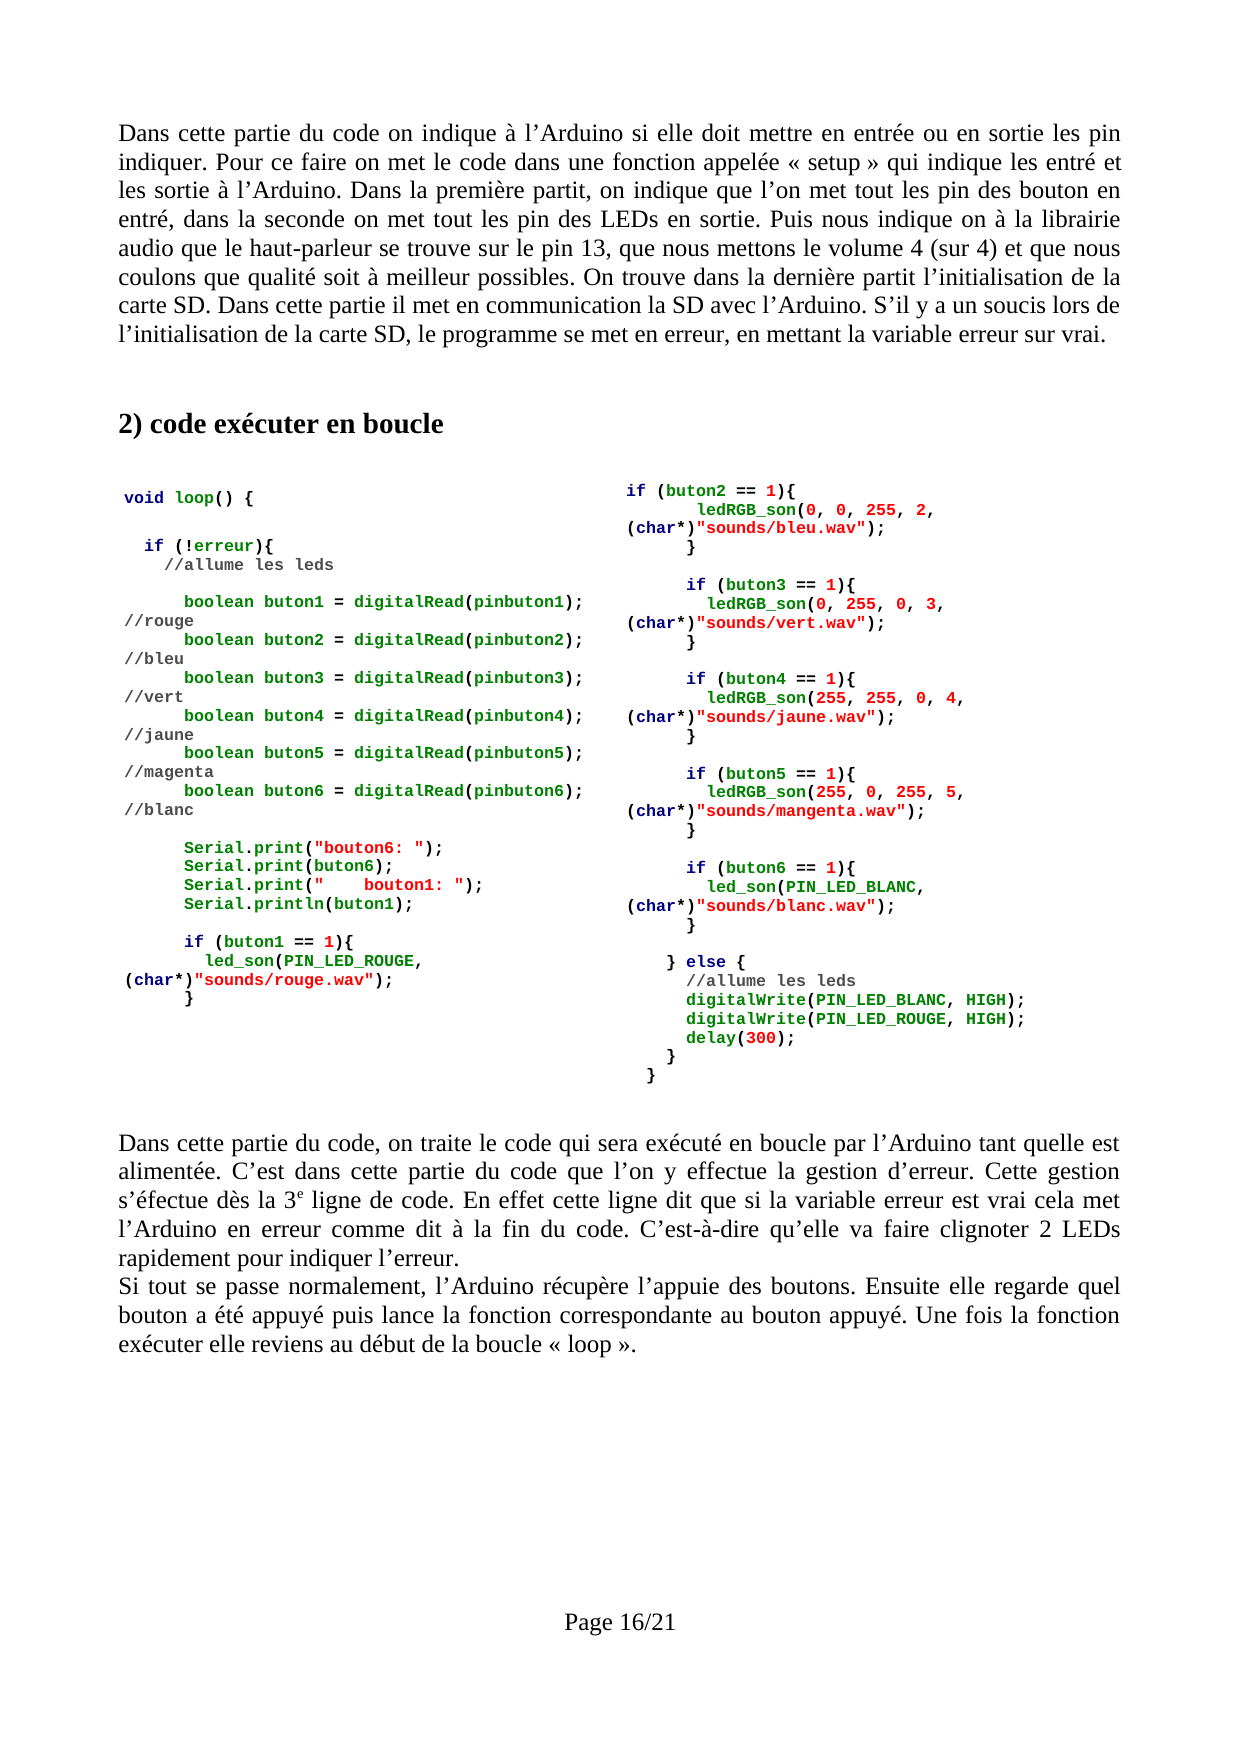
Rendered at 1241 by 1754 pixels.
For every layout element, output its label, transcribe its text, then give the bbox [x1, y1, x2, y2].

text Si tout se passe normalement, l’Arduino récupère l’appuie des boutons. Ensuite elle regarde quel bouton a été appuyé puis lance la fonction correspondante au bouton appuyé. Une fois la fonction exécuter elle reviens au début de la boucle « loop ». [118, 1271, 1122, 1358]
table_header if (buton2 == 1){ ledRGB_son(0, 0, 255, 2, (char*)"sounds/bleu.wav"); } if (buton3 == 1){ ledRGB_son(0, 255, 0, 3, (char*)"sounds/vert.wav"); } if (buton4 == 1){ ledRGB_son(255, 255, 0, 4, (char*)"sounds/jaune.wav"); } if (buton5 == 1){ ledRGB_son(255, 0, 255, 5, (char*)"sounds/mangenta.wav"); } if (buton6 == 1){ led_son(PIN_LED_BLANC, (char*)"sounds/blanc.wav"); } } else { //allume les leds digitalWrite(PIN_LED_BLANC, HIGH); digitalWrite(PIN_LED_ROUGE, HIGH); delay(300); } } [620, 477, 1122, 1099]
subtitle 2) code exécuter en boucle [118, 406, 1122, 439]
text Dans cette partie du code, on traite le code qui sera exécuté en boucle par l’Arduino tant quelle est alimentée. C’est dans cette partie du code que l’on y effectue la gestion d’erreur. Cette gestion s’éfectue dès la 3e ligne de code. En effet cette ligne dit que si la variable erreur est vrai cela met l’Arduino en erreur comme dit à la fin du code. C’est-à-dire qu’elle va faire clignoter 2 LEDs rapidement pour indiquer l’erreur. [118, 1128, 1122, 1271]
text Dans cette partie du code on indique à l’Arduino si elle doit mettre en entrée ou en sortie les pin indiquer. Pour ce faire on met le code dans une fonction appelée « setup » qui indique les entré et les sortie à l’Arduino. Dans la première partit, on indique que l’on met tout les pin des bouton en entré, dans la seconde on met tout les pin des LEDs en sortie. Puis nous indique on à la librairie audio que le haut-parleur se trouve sur le pin 13, que nous mettons le volume 4 (sur 4) et que nous coulons que qualité soit à meilleur possibles. On trouve dans la dernière partit l’initialisation de la carte SD. Dans cette partie il met en communication la SD avec l’Arduino. S’il y a un soucis lors de l’initialisation de la carte SD, le programme se met en erreur, en mettant la variable erreur sur vrai. [118, 118, 1122, 348]
table_header void loop() { if (!erreur){ //allume les leds boolean buton1 = digitalRead(pinbuton1); //rouge boolean buton2 = digitalRead(pinbuton2); //bleu boolean buton3 = digitalRead(pinbuton3); //vert boolean buton4 = digitalRead(pinbuton4); //jaune boolean buton5 = digitalRead(pinbuton5); //magenta boolean buton6 = digitalRead(pinbuton6); //blanc Serial.print("bouton6: "); Serial.print(buton6); Serial.print(" bouton1: "); Serial.println(buton1); if (buton1 == 1){ led_son(PIN_LED_ROUGE, (char*)"sounds/rouge.wav"); } [118, 477, 620, 1099]
